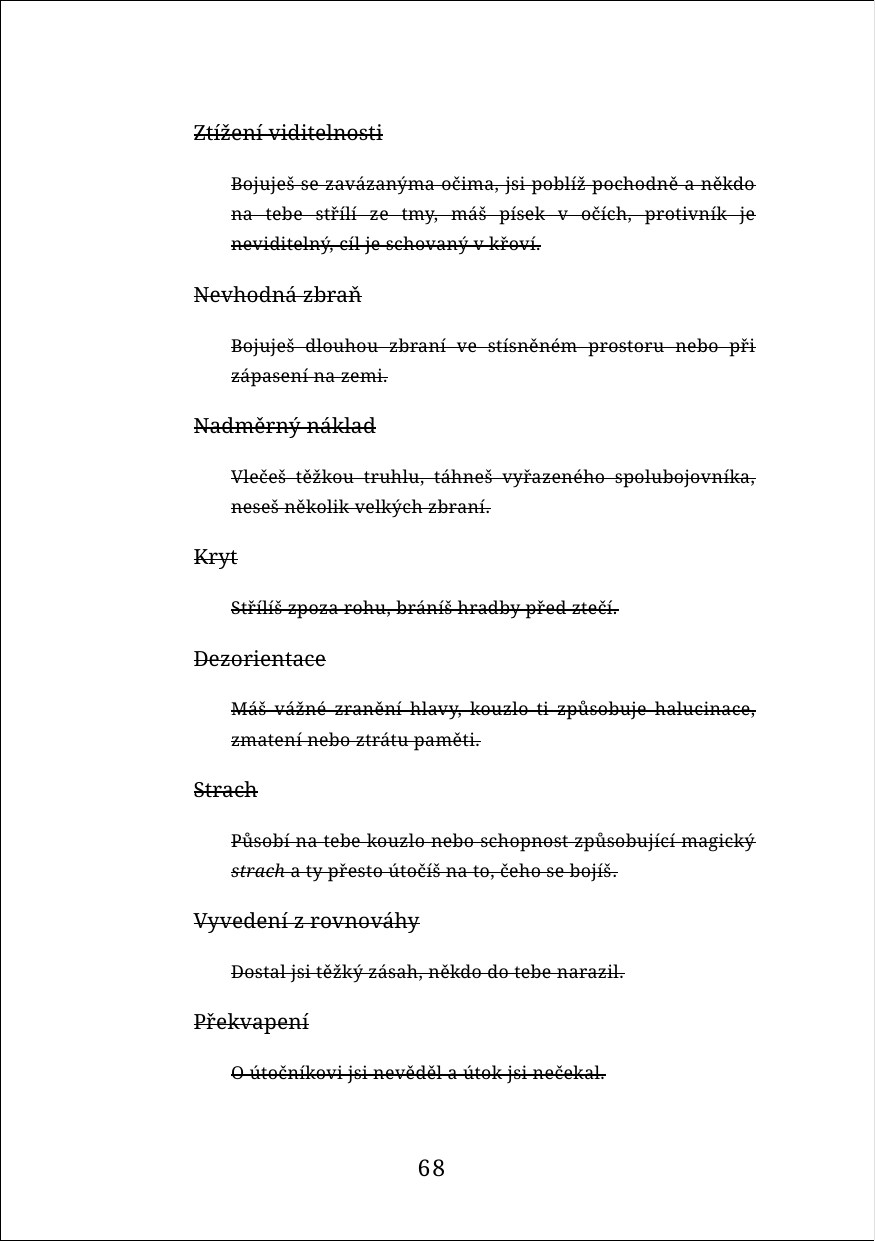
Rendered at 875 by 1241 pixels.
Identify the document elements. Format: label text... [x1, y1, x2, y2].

list O útočníkovi jsi nevěděl a útok jsi nečekal. [193, 1061, 756, 1085]
list Bojuješ dlouhou zbraní ve stísněném prostoru nebo při zápasení na zemi. [193, 333, 756, 387]
list Máš vážné zranění hlavy, kouzlo ti způsobuje halucinace, zmatení nebo ztrátu paměti. [193, 697, 756, 751]
list Nevhodná zbraň [156, 280, 756, 308]
list Ztížení viditelnosti [156, 118, 756, 147]
list Kryt [156, 542, 756, 571]
list Vyvedení z rovnováhy [156, 906, 756, 935]
list Vlečeš těžkou truhlu, táhneš vyřazeného spolubojovníka, neseš několik velkých zbraní. [193, 464, 756, 519]
list Dezorientace [156, 644, 756, 672]
list Dostal jsi těžký zásah, někdo do tebe narazil. [193, 959, 756, 984]
list Překvapení [156, 1007, 756, 1036]
list Nadměrný náklad [156, 411, 756, 439]
list Střílíš zpoza rohu, bráníš hradby před ztečí. [193, 596, 756, 620]
list Bojuješ se zavázanýma očima, jsi poblíž pochodně a někdo na tebe střílí ze tmy, máš písek v očích, protivník je neviditelný, cíl je schovaný v křoví. [193, 171, 756, 256]
list Strach [156, 775, 756, 803]
list Působí na tebe kouzlo nebo schopnost způsobující magický strach a ty přesto útočíš na to, čeho se bojíš. [193, 828, 756, 883]
